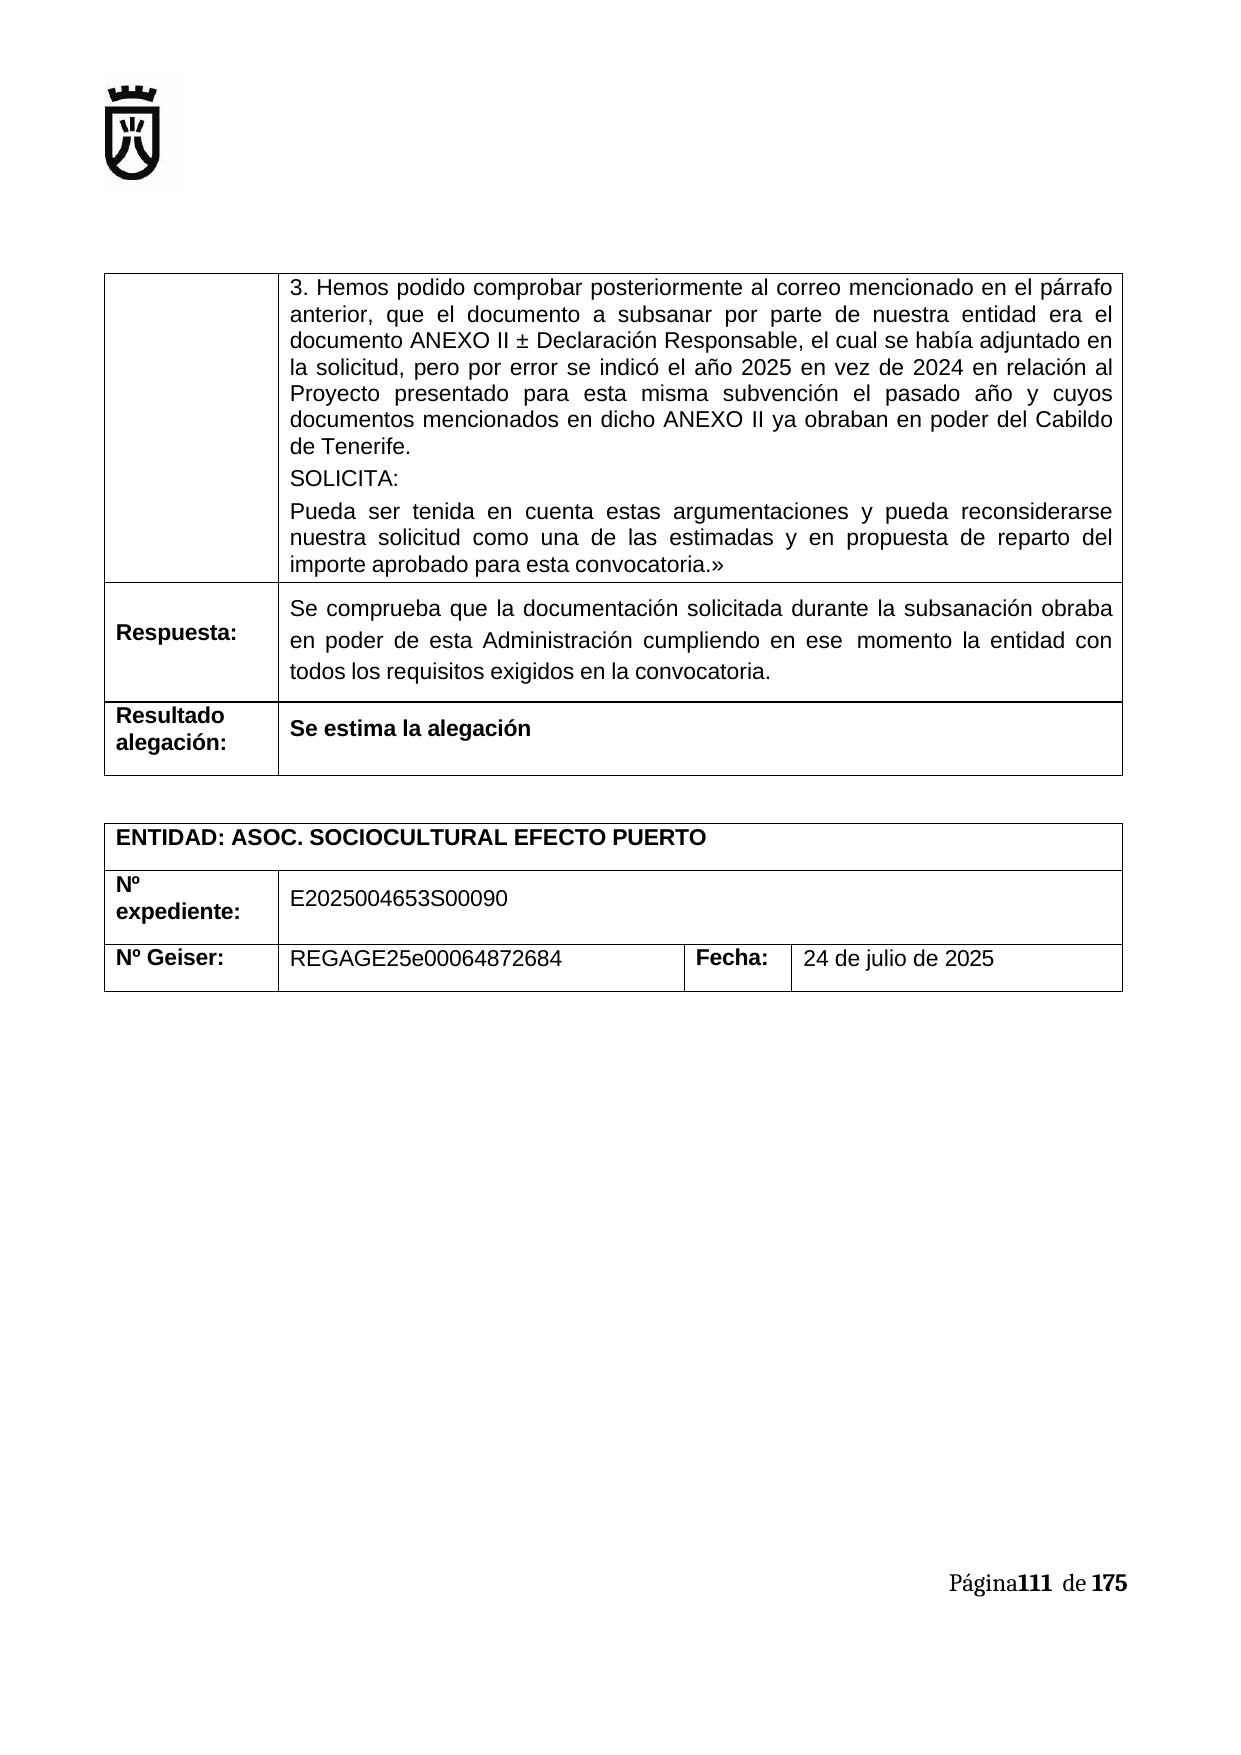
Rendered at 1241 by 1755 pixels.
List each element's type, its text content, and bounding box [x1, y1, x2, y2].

table_header [105, 274, 278, 582]
table_cell REGAGE25e00064872684 [279, 945, 684, 991]
table_cell Nº Geiser: [105, 945, 278, 991]
table_cell Nº expediente: [105, 871, 278, 944]
table_cell Fecha: [685, 945, 791, 991]
table_header 3. Hemos podido comprobar posteriormente al correo mencionado en el párrafo anterior, que el documento a subsanar por parte de nuestra entidad era el documento ANEXO II ± Declaración Responsable, el cual se había adjuntado en la solicitud, pero por error se indicó el año 2025 en vez de 2024 en relación al Proyecto presentado para esta misma subvención el pasado año y cuyos documentos mencionados en dicho ANEXO II ya obraban en poder del Cabildo de Tenerife. SOLICITA: Pueda ser tenida en cuenta estas argumentaciones y pueda reconsiderarse nuestra solicitud como una de las estimadas y en propuesta de reparto del importe aprobado para esta convocatoria.» [279, 274, 1122, 582]
table_cell E2025004653S00090 [279, 871, 1122, 944]
table_header ENTIDAD: ASOC. SOCIOCULTURAL EFECTO PUERTO [105, 824, 1122, 870]
table_cell 24 de julio de 2025 [792, 945, 1122, 991]
table_cell Respuesta: [105, 583, 278, 701]
table_cell Resultado alegación: [105, 703, 278, 775]
table_cell Se comprueba que la documentación solicitada durante la subsanación obraba en poder de esta Administración cumpliendo en ese momento la entidad con todos los requisitos exigidos en la convocatoria. [279, 583, 1122, 701]
table_cell Se estima la alegación [279, 703, 1122, 775]
